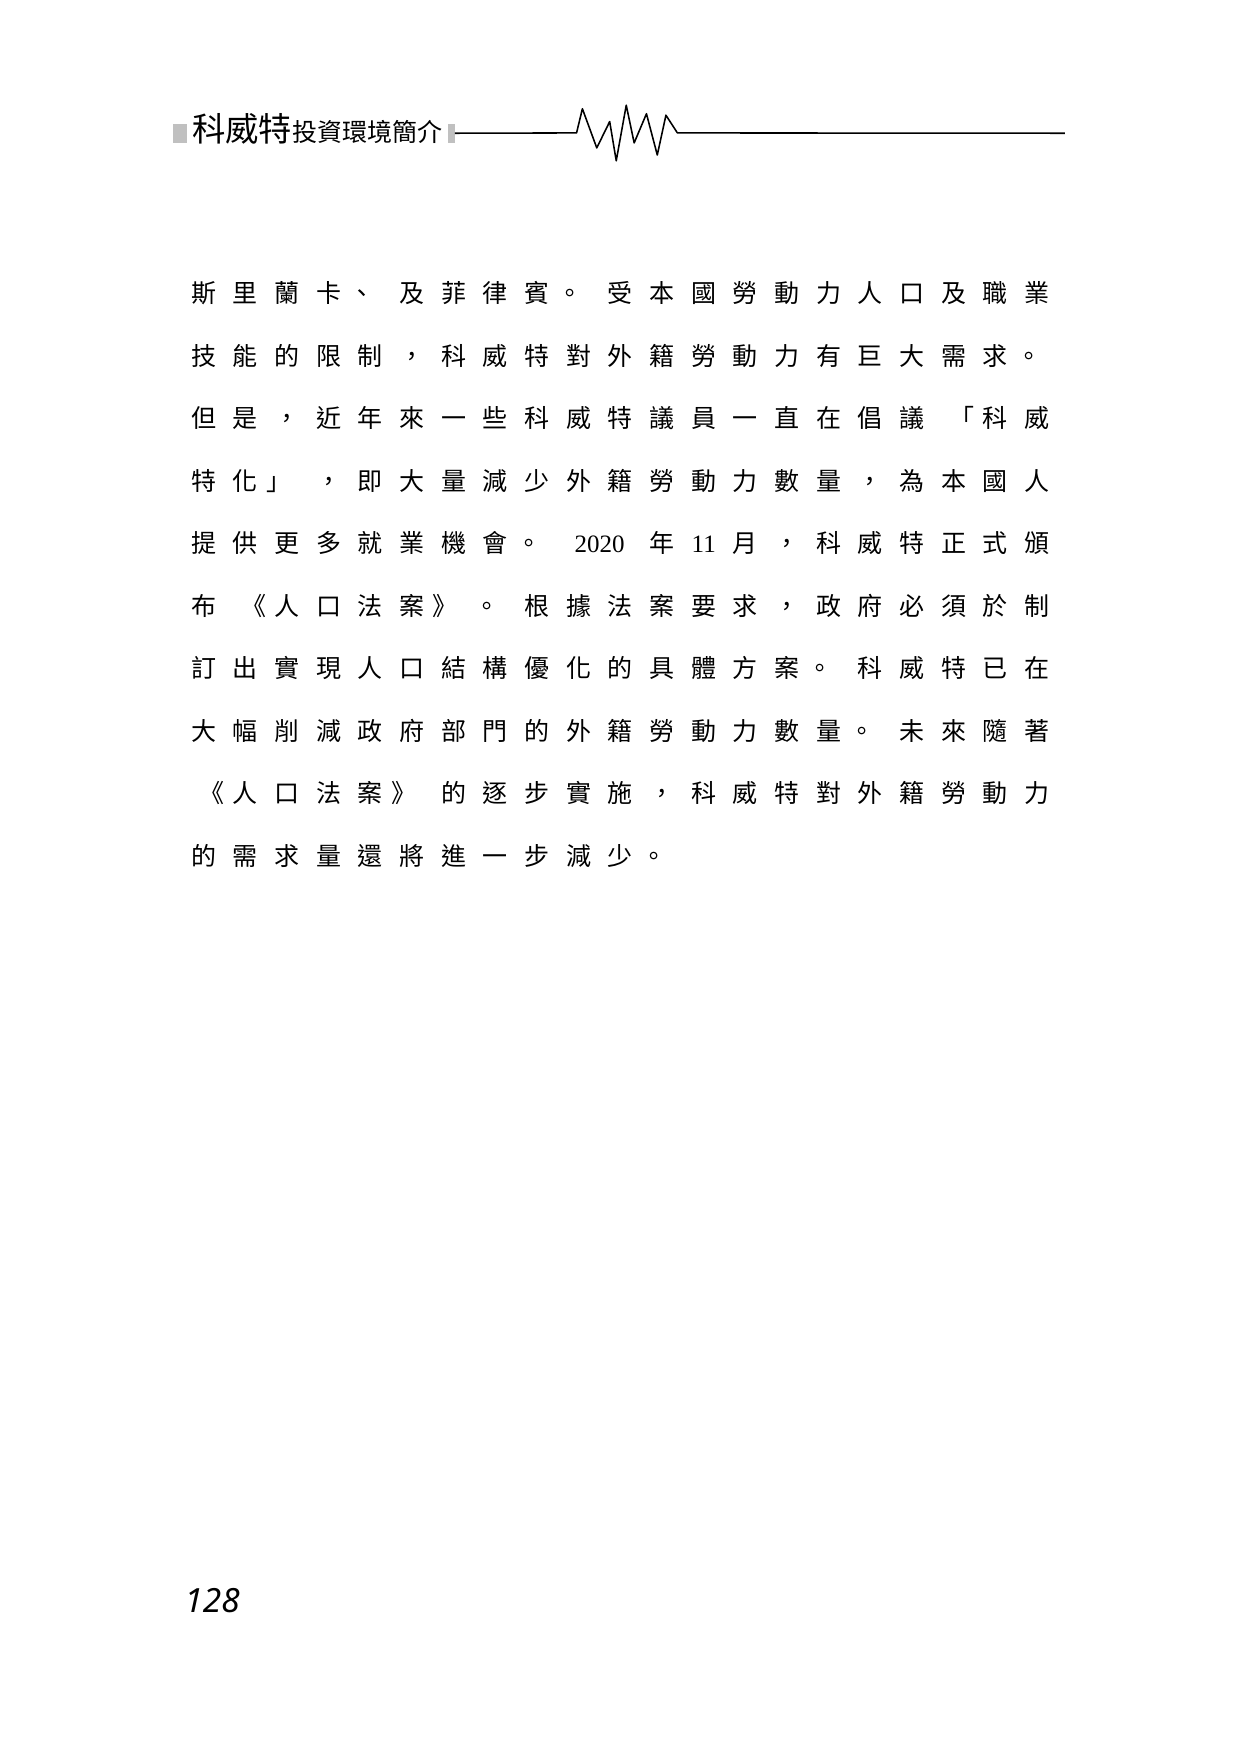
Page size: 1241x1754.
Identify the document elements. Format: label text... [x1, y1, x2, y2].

text 斯里蘭卡、及菲律賓。受本國勞動力人口及職業技能的限制，科威特對外籍勞動力有巨大需求。但是，近年來一些科威特議員一直在倡議「科威特化」，即大量減少外籍勞動力數量，為本國人提供更多就業機會。2020年11月，科威特正式頒布《人口法案》。根據法案要求，政府必須於制訂出實現人口結構優化的具體方案。科威特已在大幅削減政府部門的外籍勞動力數量。未來隨著《人口法案》的逐步實施，科威特對外籍勞動力的需求量還將進一步減少。 [183, 250, 1058, 875]
